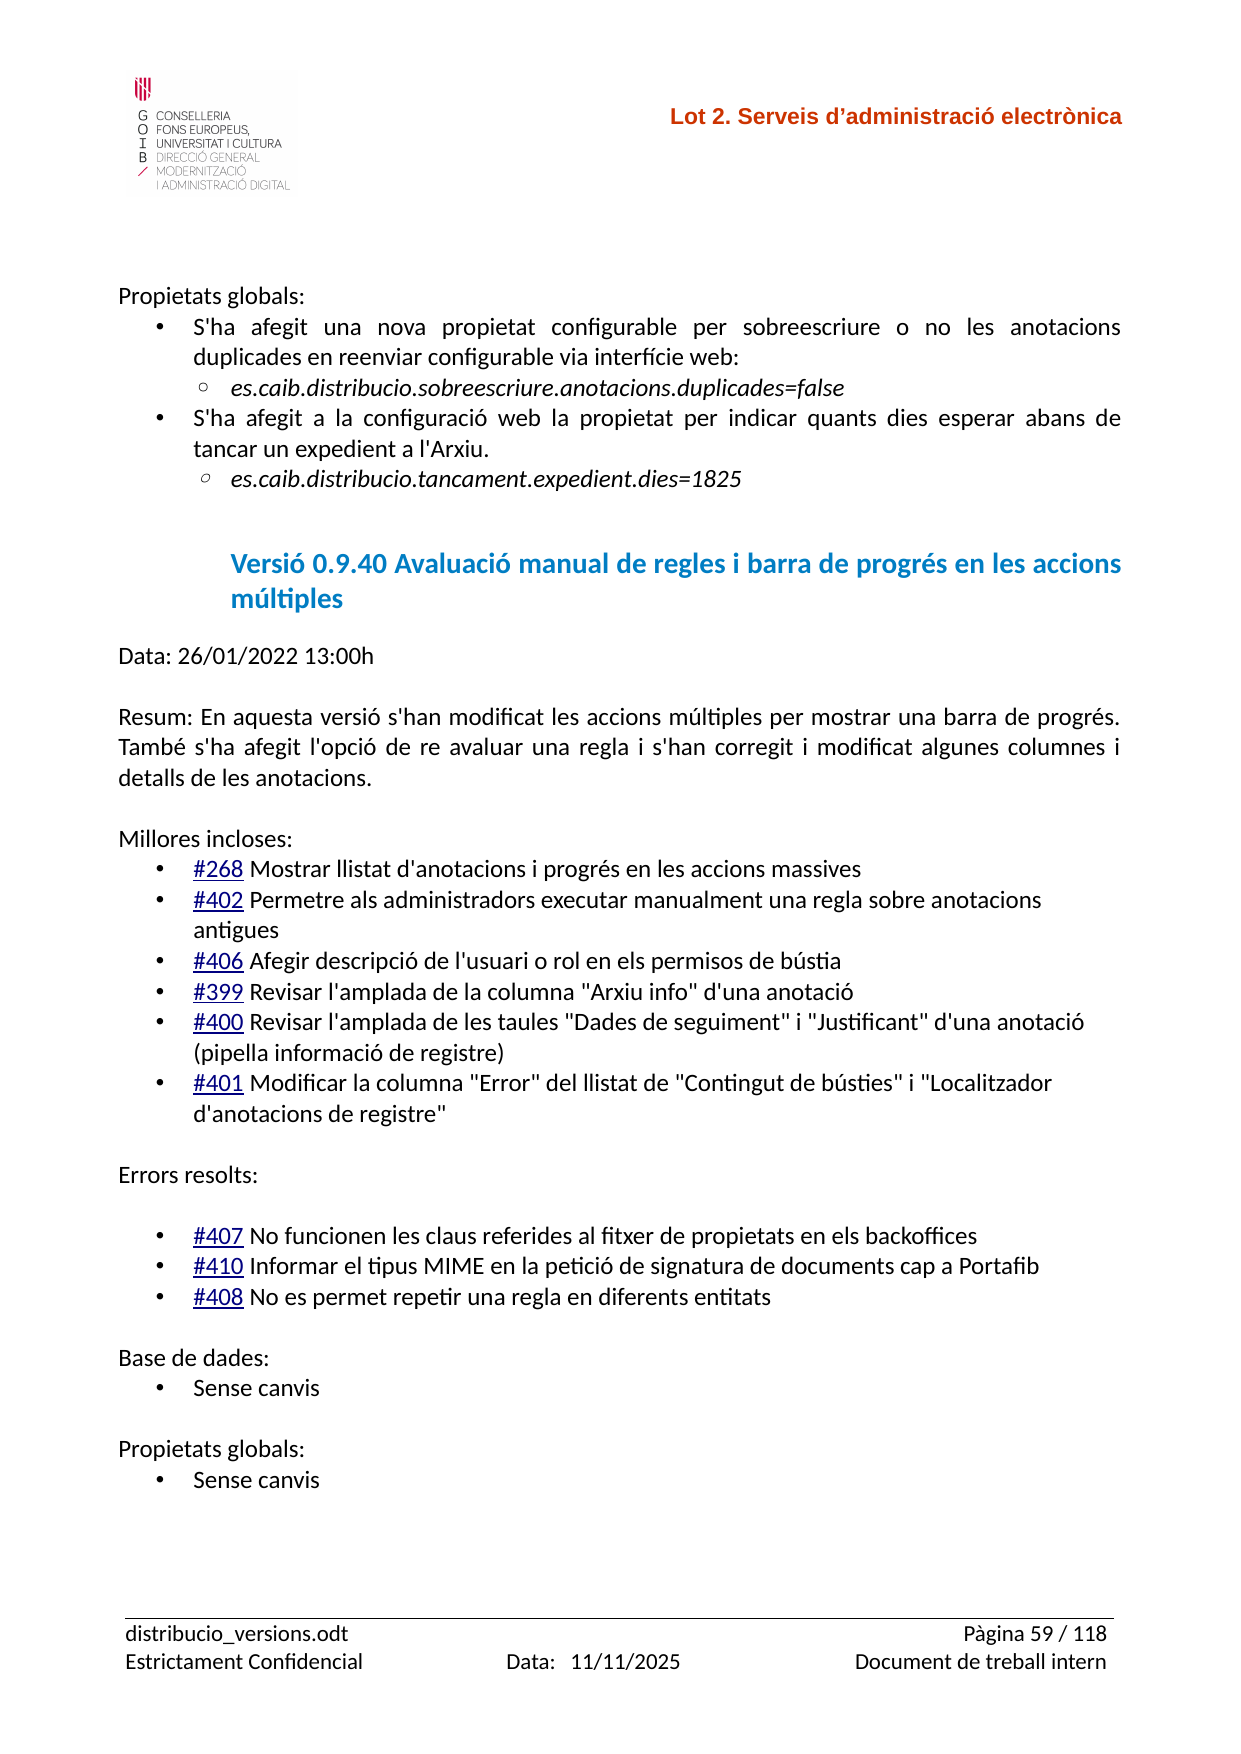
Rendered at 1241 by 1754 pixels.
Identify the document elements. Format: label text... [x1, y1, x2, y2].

list #399 Revisar l'amplada de la columna "Arxiu info" d'una anotació [156, 976, 1122, 1006]
list #268 Mostrar llistat d'anotacions i progrés en les accions massives [156, 853, 1122, 884]
list #401 Modificar la columna "Error" del llistat de "Contingut de bústies" i "Localitzador d'anotacions de registre" [156, 1067, 1122, 1128]
text Errors resolts: [118, 1159, 1122, 1189]
list es.caib.distribucio.tancament.expedient.dies=1825 [193, 463, 1122, 494]
list #406 Afegir descripció de l'usuari o rol en els permisos de bústia [156, 945, 1122, 976]
text Propietats globals: [118, 1433, 1122, 1464]
picture [126, 70, 299, 197]
list #402 Permetre als administradors executar manualment una regla sobre anotacions antigues [156, 884, 1122, 945]
list #400 Revisar l'amplada de les taules "Dades de seguiment" i "Justificant" d'una anotació (pipella informació de registre) [156, 1006, 1122, 1067]
list Sense canvis [156, 1464, 1122, 1494]
list #410 Informar el tipus MIME en la petició de signatura de documents cap a Portafib [156, 1250, 1122, 1281]
text Resum: En aquesta versió s'han modificat les accions múltiples per mostrar una barra de progrés. També s'ha afegit l'opció de re avaluar una regla i s'han corregit i modificat algunes columnes i detalls de les anotacions. [118, 701, 1122, 792]
list #408 No es permet repetir una regla en diferents entitats [156, 1281, 1122, 1311]
list Sense canvis [156, 1372, 1122, 1403]
text Millores incloses: [118, 823, 1122, 853]
list #407 No funcionen les claus referides al fitxer de propietats en els backoffices [156, 1220, 1122, 1250]
text Data: 26/01/2022 13:00h [118, 640, 1122, 670]
text Base de dades: [118, 1342, 1122, 1372]
list S'ha afegit una nova propietat configurable per sobreescriure o no les anotacions duplicades en reenviar configurable via interfície web: [156, 311, 1122, 372]
list es.caib.distribucio.sobreescriure.anotacions.duplicades=false [193, 372, 1122, 402]
subtitle Versió 0.9.40 Avaluació manual de regles i barra de progrés en les accions múltiples [153, 545, 1122, 616]
list S'ha afegit a la configuració web la propietat per indicar quants dies esperar abans de tancar un expedient a l'Arxiu. [156, 402, 1122, 463]
text Propietats globals: [118, 280, 1122, 311]
